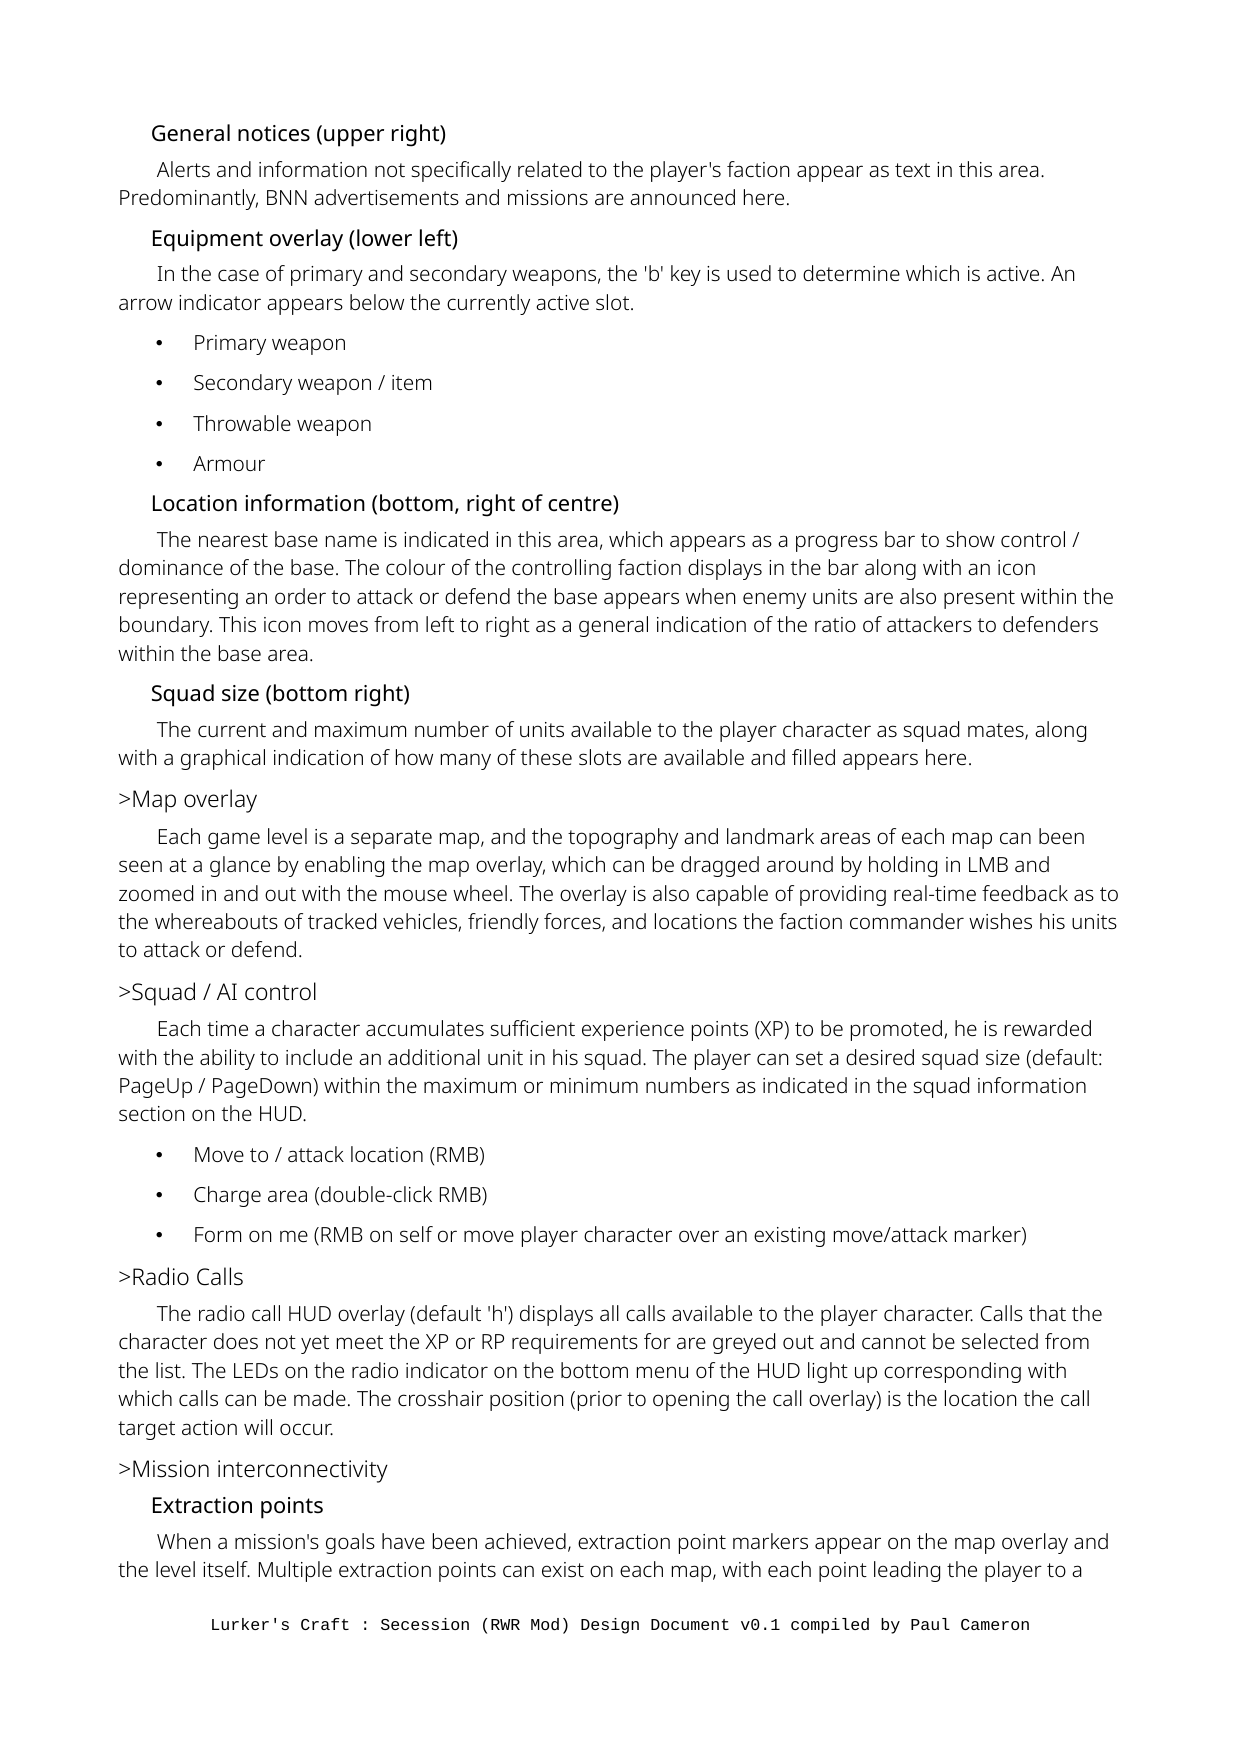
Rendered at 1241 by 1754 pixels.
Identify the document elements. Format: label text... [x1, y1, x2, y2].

list Armour [156, 449, 1122, 477]
list Move to / attack location (RMB) [156, 1140, 1122, 1168]
text The current and maximum number of units available to the player character as squad mates, along with a graphical indication of how many of these slots are available and filled appears here. [118, 715, 1122, 772]
list Secondary weapon / item [156, 368, 1122, 397]
text Each time a character accumulates sufficient experience points (XP) to be promoted, he is rewarded with the ability to include an additional unit in his squad. The player can set a desired squad size (default: PageUp / PageDown) within the maximum or minimum numbers as indicated in the squad information section on the HUD. [118, 1014, 1122, 1128]
subtitle General notices (upper right) [142, 118, 1122, 148]
subtitle Squad size (bottom right) [142, 678, 1122, 708]
list Form on me (RMB on self or move player character over an existing move/attack marker) [156, 1220, 1122, 1249]
list Throwable weapon [156, 409, 1122, 437]
list Charge area (double-click RMB) [156, 1180, 1122, 1208]
text In the case of primary and secondary weapons, the 'b' key is used to determine which is active. An arrow indicator appears below the currently active slot. [118, 259, 1122, 316]
subtitle >Map overlay [118, 783, 1122, 815]
subtitle Location information (bottom, right of centre) [142, 488, 1122, 518]
text When a mission's goals have been achieved, extraction point markers appear on the map overlay and the level itself. Multiple extraction points can exist on each map, with each point leading the player to a [118, 1527, 1122, 1584]
subtitle Extraction points [142, 1490, 1122, 1520]
subtitle >Radio Calls [118, 1261, 1122, 1292]
text The nearest base name is indicated in this area, which appears as a progress bar to show control / dominance of the base. The colour of the controlling faction displays in the bar along with an icon representing an order to attack or defend the base appears when enemy units are also present within the boundary. This icon moves from left to right as a general indication of the ratio of attackers to defenders within the base area. [118, 525, 1122, 667]
text Each game level is a separate map, and the topography and landmark areas of each map can been seen at a glance by enabling the map overlay, which can be dragged around by holding in LMB and zoomed in and out with the mouse wheel. The overlay is also capable of providing real-time feedback as to the whereabouts of tracked vehicles, friendly forces, and locations the faction commander wishes his units to attack or defend. [118, 822, 1122, 964]
text The radio call HUD overlay (default 'h') displays all calls available to the player character. Calls that the character does not yet meet the XP or RP requirements for are greyed out and cannot be selected from the list. The LEDs on the radio indicator on the bottom menu of the HUD light up corresponding with which calls can be made. The crosshair position (prior to opening the call overlay) is the location the call target action will occur. [118, 1299, 1122, 1441]
subtitle >Mission interconnectivity [118, 1453, 1122, 1484]
subtitle Equipment overlay (lower left) [142, 222, 1122, 252]
text Alerts and information not specifically related to the player's faction appear as text in this area. Predominantly, BNN advertisements and missions are announced here. [118, 155, 1122, 212]
list Primary weapon [156, 328, 1122, 357]
subtitle >Squad / AI control [118, 976, 1122, 1007]
